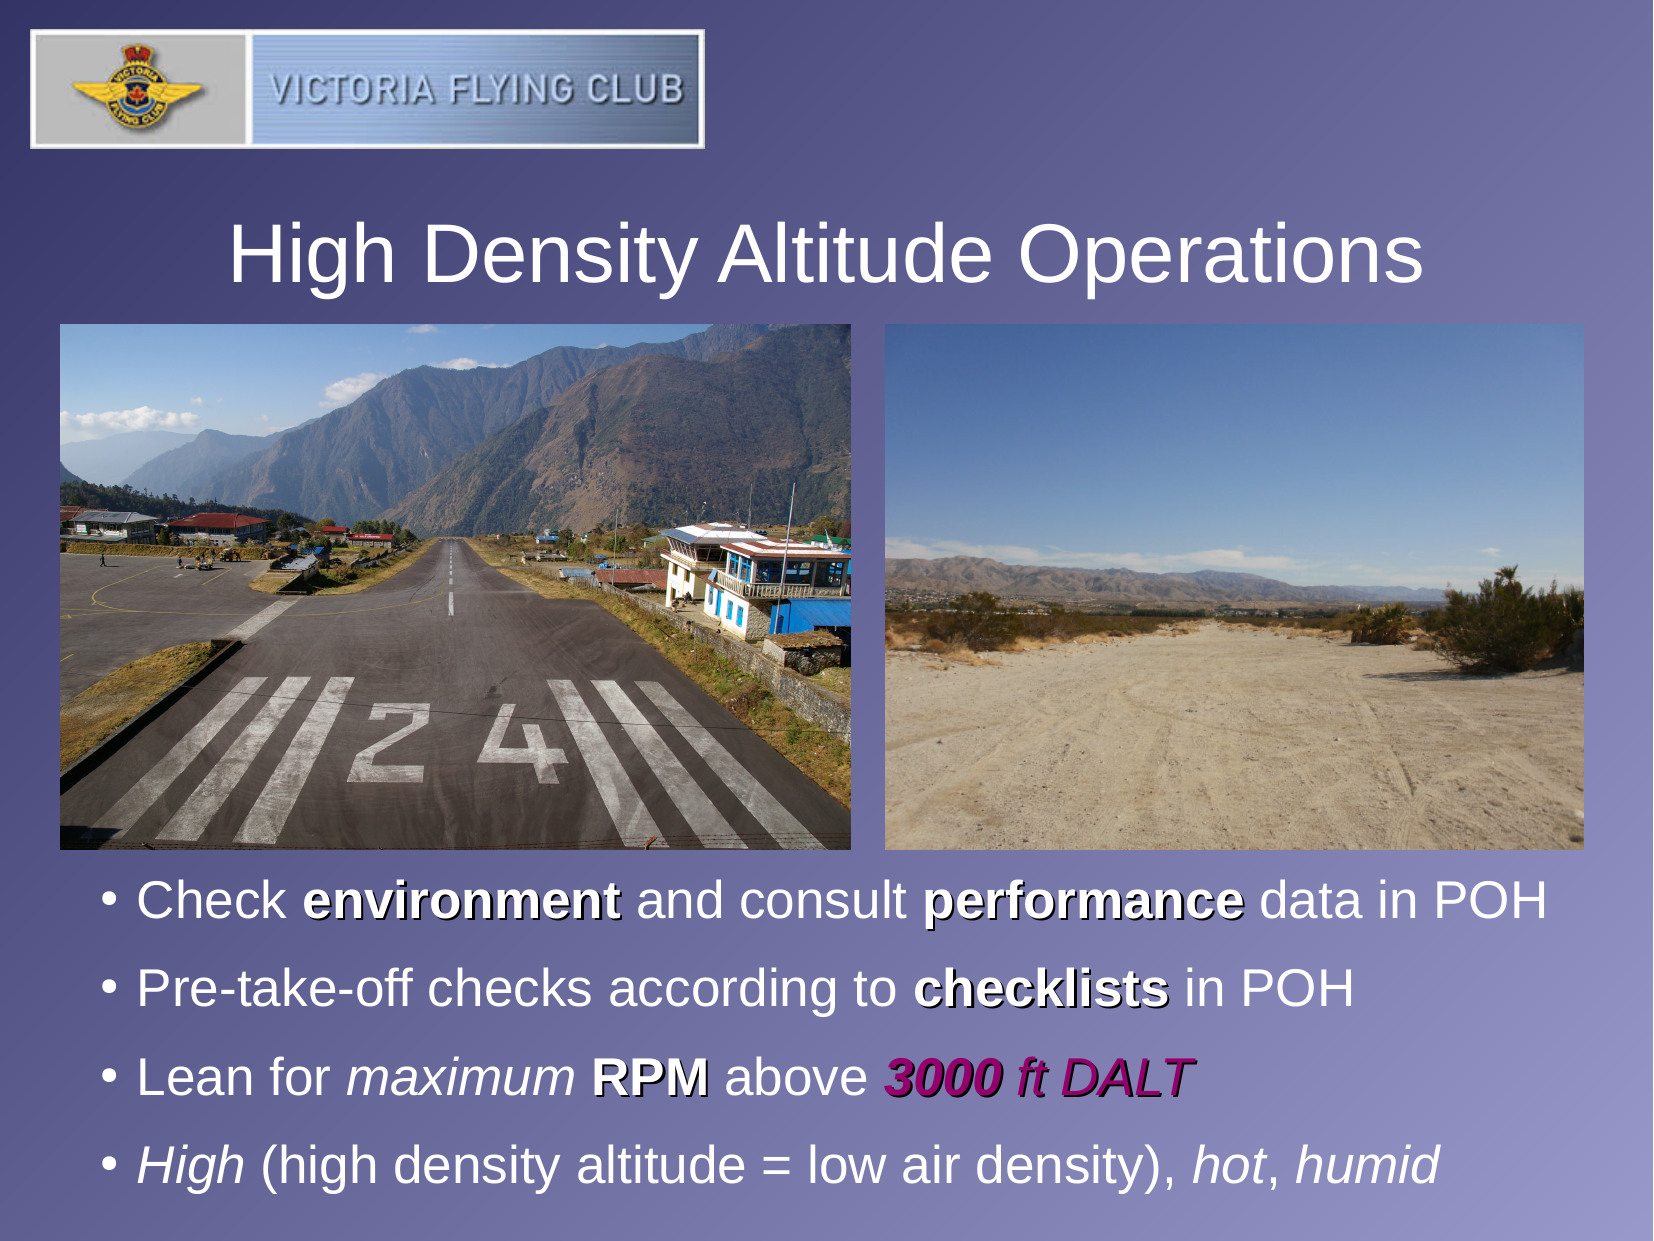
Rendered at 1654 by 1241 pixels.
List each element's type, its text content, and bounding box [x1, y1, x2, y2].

title High Density Altitude Operations [82, 150, 1571, 358]
picture [885, 324, 1584, 850]
picture [60, 324, 851, 850]
picture [30, 29, 705, 149]
list Check environment and consult performance data in POH Pre-take-off checks according to checklists in POH Lean for maximum RPM above 3000 ft DALT High (high density altitude = low air density), hot, humid [82, 870, 1571, 1201]
